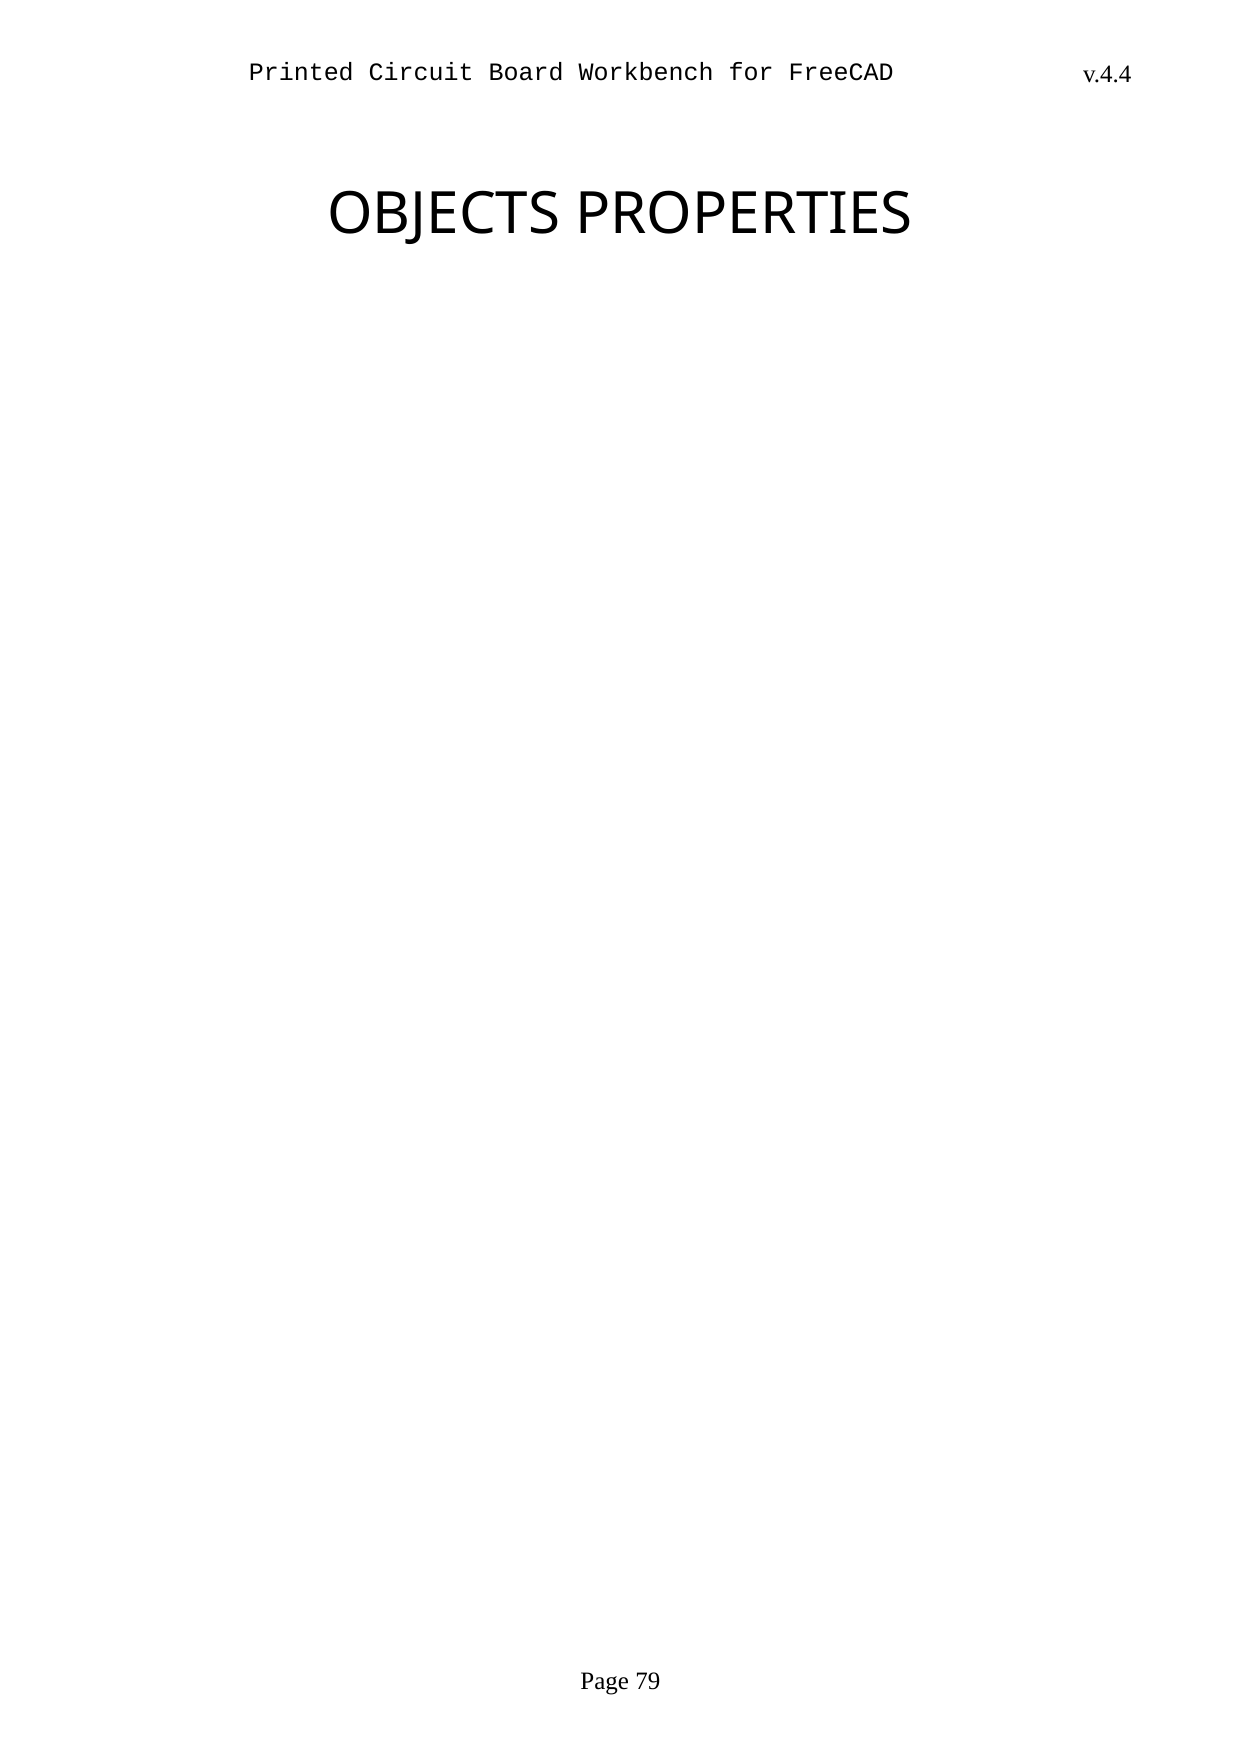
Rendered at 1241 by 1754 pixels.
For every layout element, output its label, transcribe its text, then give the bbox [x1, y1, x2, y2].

subtitle Objects properties [59, 171, 1181, 250]
